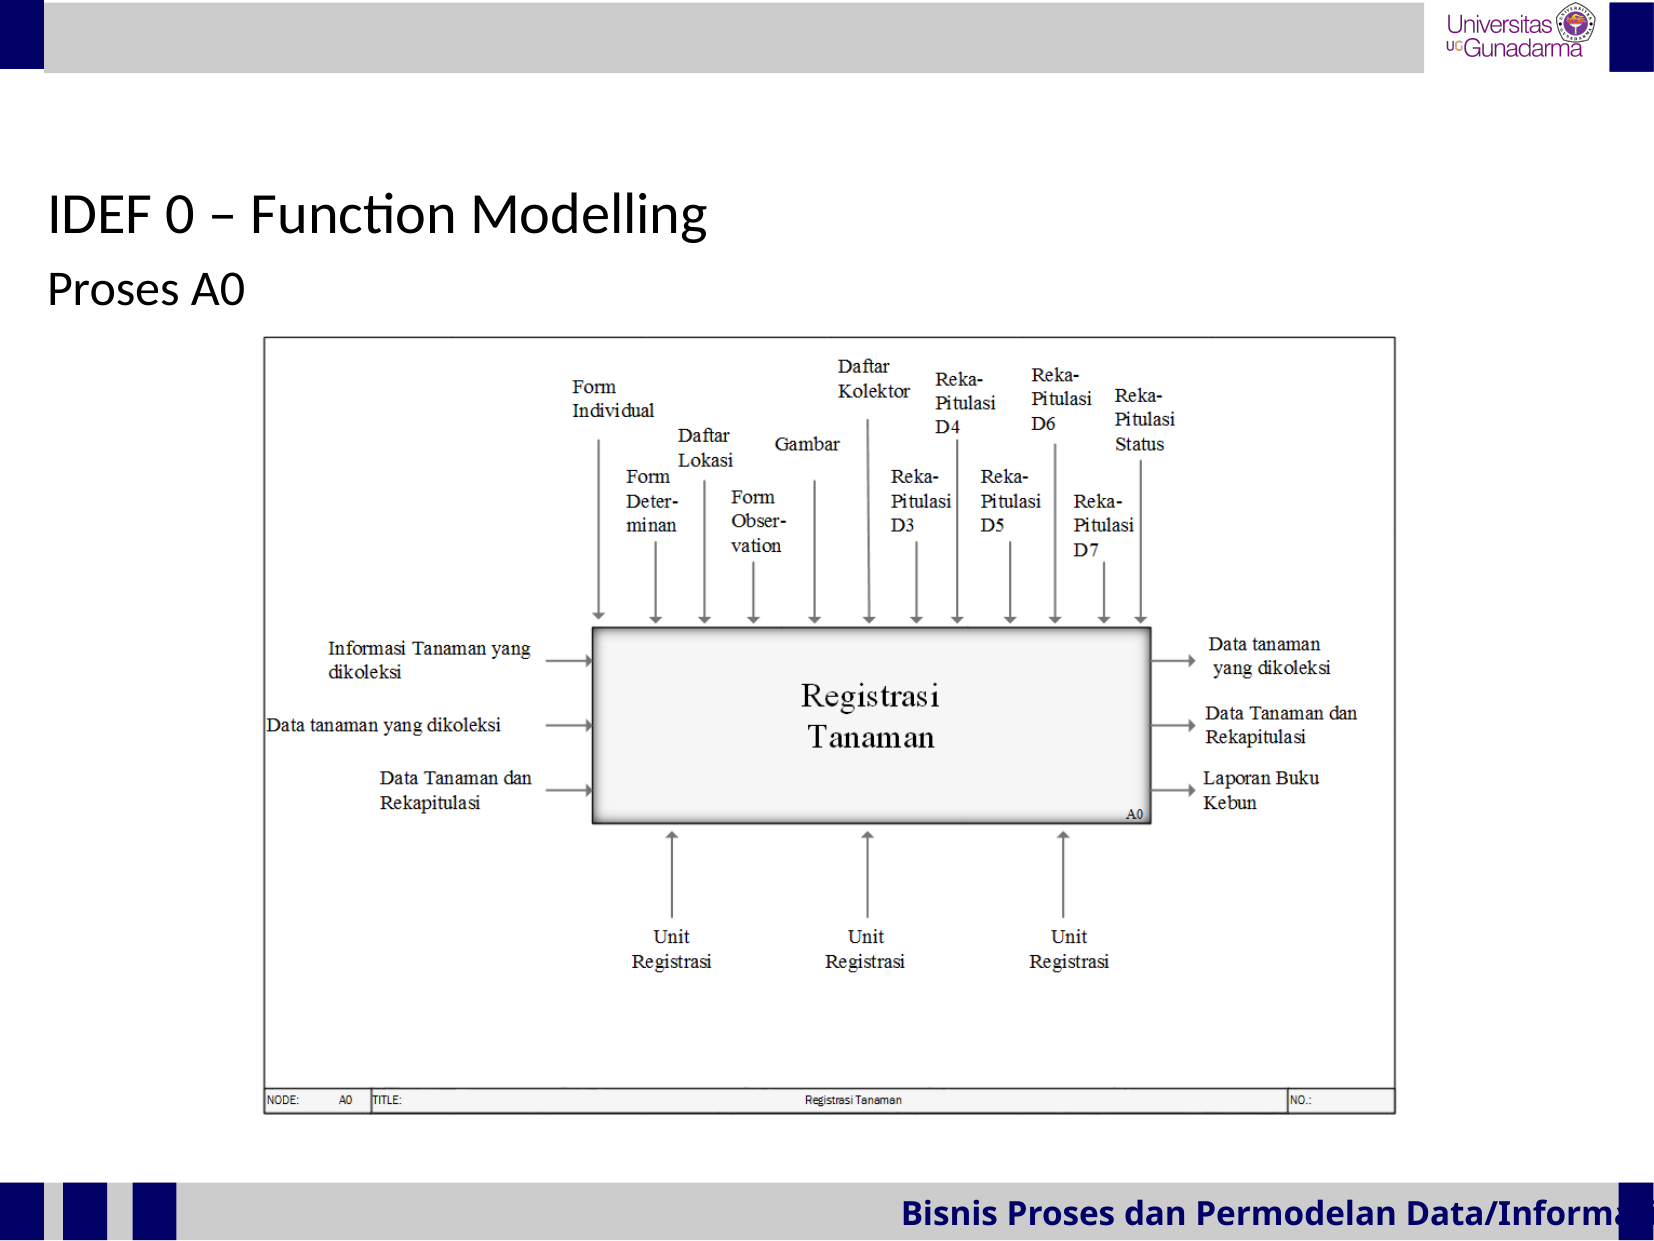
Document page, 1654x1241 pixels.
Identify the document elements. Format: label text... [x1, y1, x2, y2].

picture [1437, 2, 1610, 62]
text_box IDEF 0 – Function Modelling Proses A0 [32, 168, 1590, 1037]
picture [256, 336, 1397, 1116]
